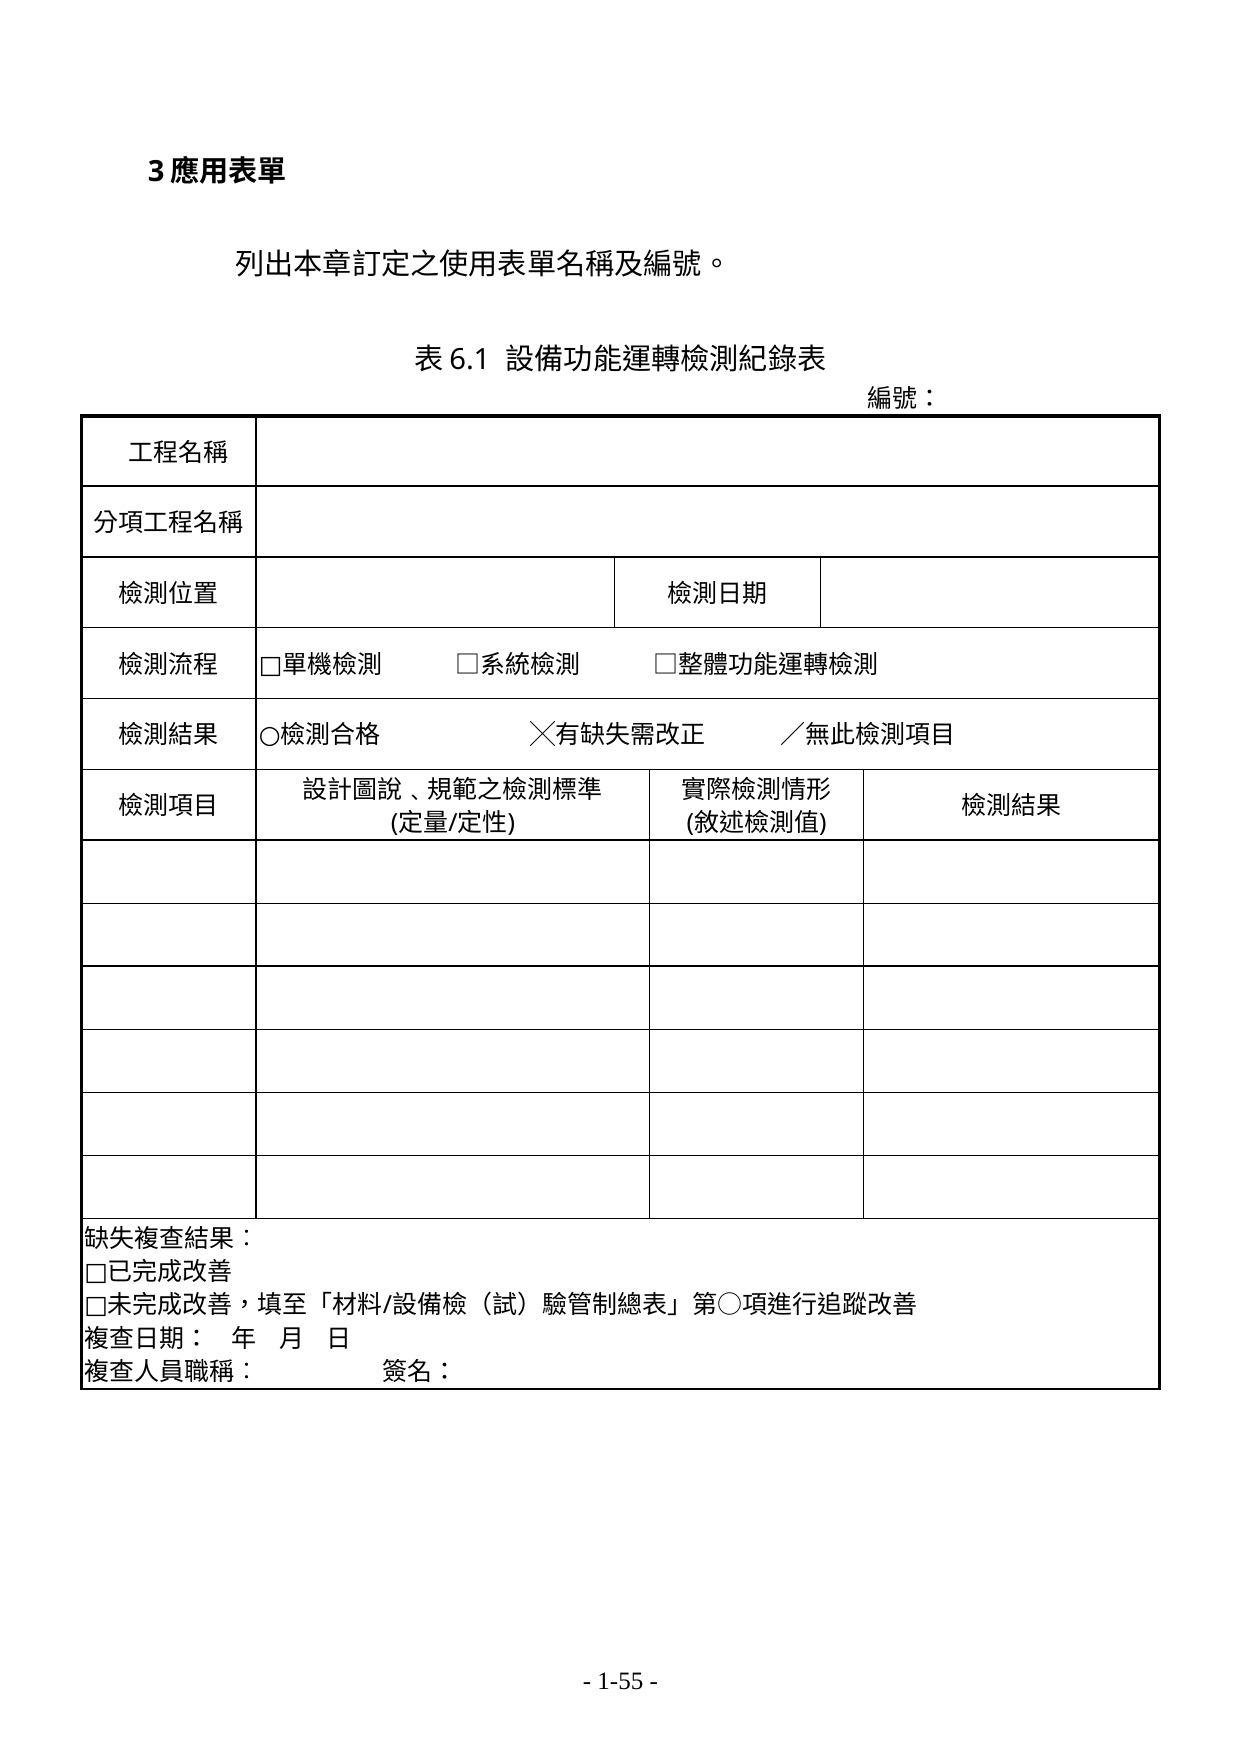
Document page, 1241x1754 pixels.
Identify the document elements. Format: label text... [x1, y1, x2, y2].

table_header [257, 418, 1158, 485]
table_cell [821, 558, 1158, 627]
table_cell [257, 487, 1158, 556]
table_cell [650, 904, 863, 965]
subtitle 3應用表單 [148, 148, 1092, 190]
table_cell 分項工程名稱 [83, 487, 255, 556]
table_header 工程名稱 [83, 418, 255, 485]
text 表6.1 設備功能運轉檢測紀錄表 [148, 336, 1092, 378]
table_cell [864, 1156, 1158, 1217]
table_cell [864, 841, 1158, 902]
table_cell [650, 1093, 863, 1154]
table_cell [650, 1156, 863, 1217]
table_cell [650, 841, 863, 902]
table_cell 檢測日期 [615, 558, 820, 627]
table_cell 設計圖說﹑規範之檢測標準 (定量/定性) [257, 770, 649, 839]
text 列出本章訂定之使用表單名稱及編號。 [177, 240, 1092, 283]
table_cell [257, 558, 614, 627]
table_cell 實際檢測情形 (敘述檢測值) [650, 770, 863, 839]
table_cell [257, 1030, 649, 1091]
table_cell 檢測項目 [83, 770, 255, 839]
table_cell □單機檢測 □系統檢測 □整體功能運轉檢測 [257, 628, 1158, 698]
table_cell [650, 1030, 863, 1091]
table_cell [257, 967, 649, 1028]
table_cell [257, 1156, 649, 1217]
text 編號： [148, 378, 942, 414]
table_cell [83, 1156, 255, 1217]
table_cell [257, 1093, 649, 1154]
table_cell [257, 841, 649, 902]
table_cell [83, 1030, 255, 1091]
table_cell [83, 1093, 255, 1154]
table_cell [864, 1093, 1158, 1154]
table_cell [864, 904, 1158, 965]
table_cell 檢測結果 [864, 770, 1158, 839]
table_cell [864, 967, 1158, 1028]
table_cell [83, 904, 255, 965]
table_cell ○檢測合格 ╳有缺失需改正 ／無此檢測項目 [257, 699, 1158, 768]
table_cell 缺失複查結果︰ □已完成改善 □未完成改善，填至「材料/設備檢（試）驗管制總表」第○項進行追蹤改善 複查日期： 年 月 日 複查人員職稱︰ 簽名： [83, 1219, 1158, 1388]
table_cell [650, 967, 863, 1028]
table_cell [864, 1030, 1158, 1091]
table_cell [83, 841, 255, 902]
table_cell 檢測流程 [83, 628, 255, 698]
table_cell [257, 904, 649, 965]
table_cell 檢測結果 [83, 699, 255, 768]
table_cell [83, 967, 255, 1028]
table_cell 檢測位置 [83, 558, 255, 627]
